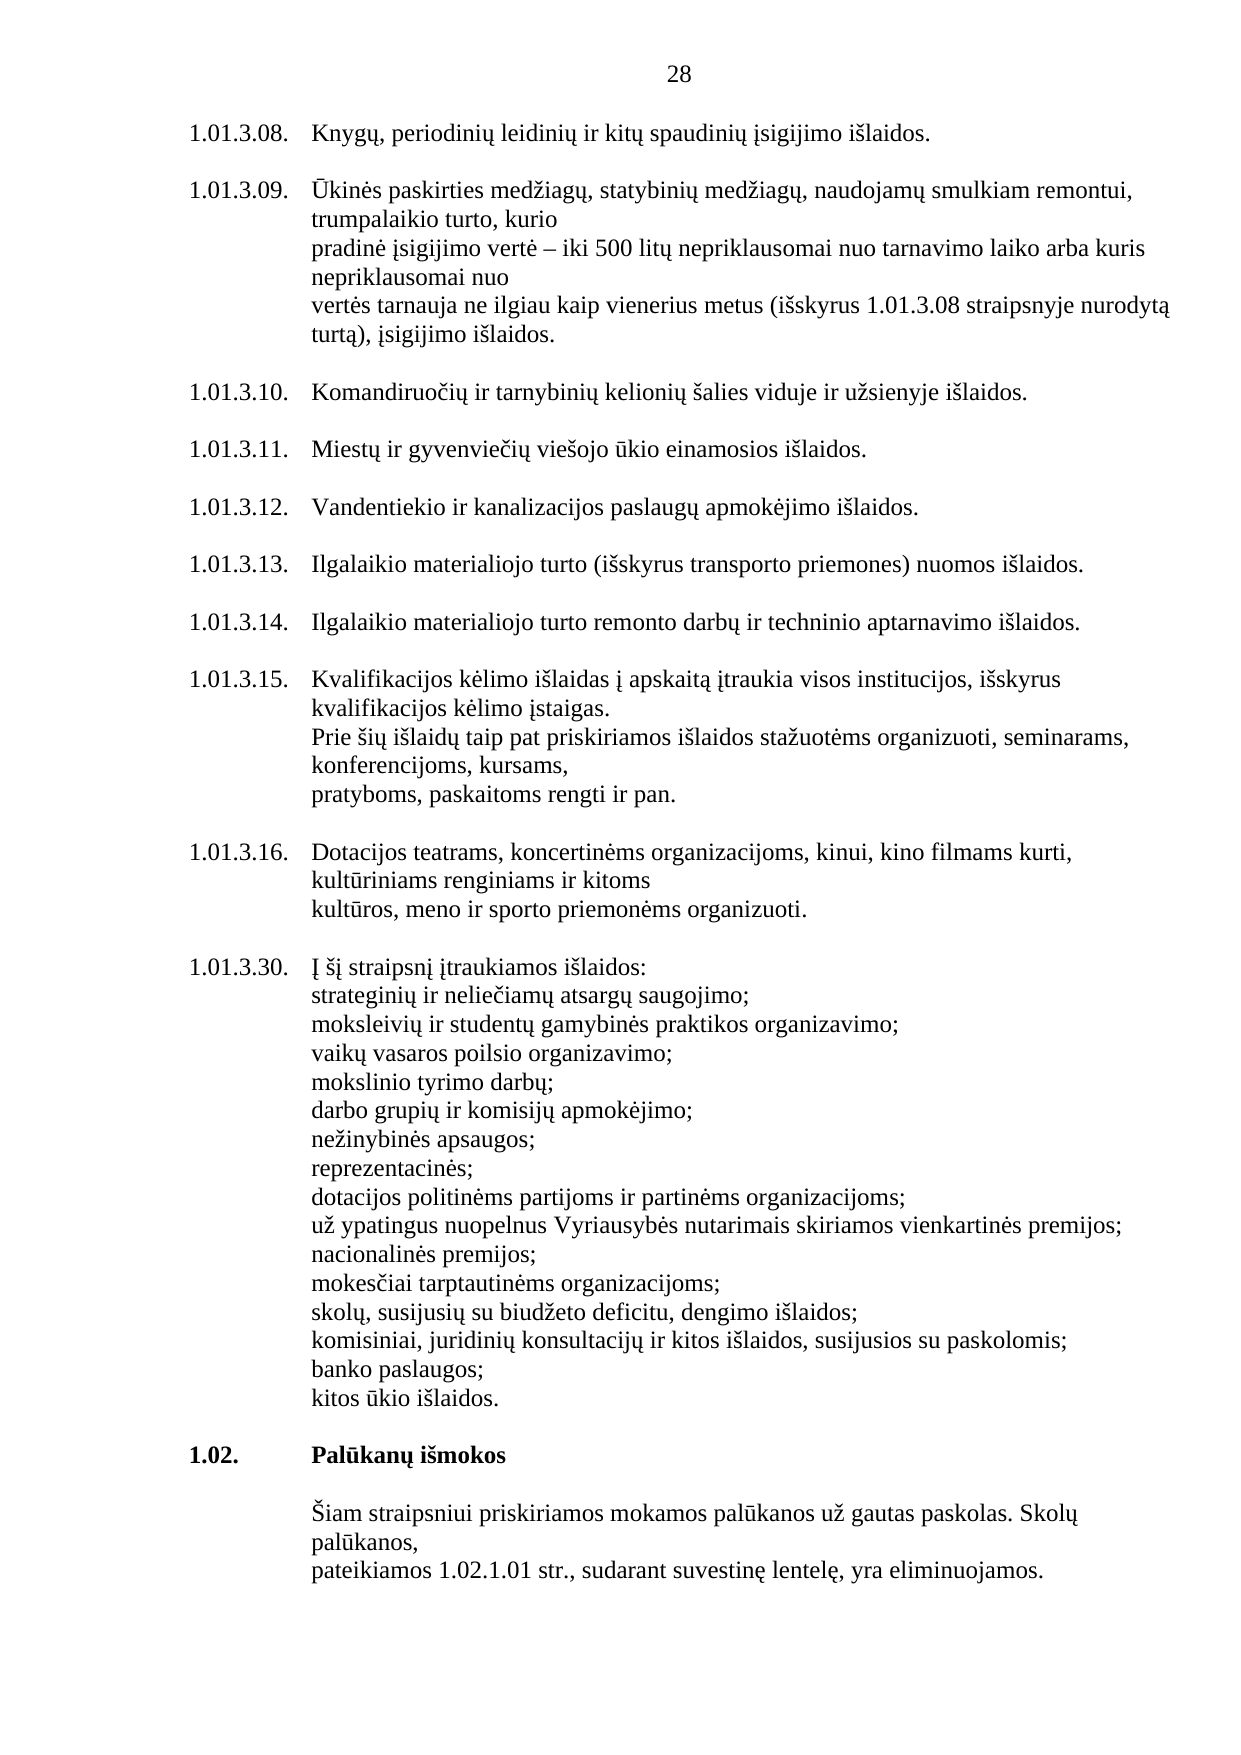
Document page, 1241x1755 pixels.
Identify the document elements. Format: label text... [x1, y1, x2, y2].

table_cell Palūkanų išmokos [300, 1441, 1181, 1469]
table_cell kultūros, meno ir sporto priemonėms organizuoti. [300, 894, 1181, 923]
table_cell mokesčiai tarptautinėms organizacijoms; [300, 1268, 1181, 1297]
table_cell [300, 147, 1181, 176]
table_cell 1.01.3.11. [177, 434, 300, 463]
table_cell vertės tarnauja ne ilgiau kaip vienerius metus (išskyrus 1.01.3.08 straipsnyje nurodytą turtą), įsigijimo išlaidos. [300, 291, 1181, 348]
table_cell [177, 1211, 300, 1239]
table_cell [177, 808, 300, 837]
table_cell Kvalifikacijos kėlimo išlaidas į apskaitą įtraukia visos institucijos, išskyrus kvalifikacijos kėlimo įstaigas. [300, 664, 1181, 722]
table_cell nacionalinės premijos; [300, 1239, 1181, 1268]
table_cell [177, 1182, 300, 1211]
table_cell 1.01.3.30. [177, 952, 300, 981]
table_cell [177, 463, 300, 492]
table_cell [177, 1153, 300, 1182]
table_cell banko paslaugos; [300, 1354, 1181, 1383]
table_cell Dotacijos teatrams, koncertinėms organizacijoms, kinui, kino filmams kurti, kultūriniams renginiams ir kitoms [300, 837, 1181, 894]
table_cell vaikų vasaros poilsio organizavimo; [300, 1038, 1181, 1067]
table_cell [177, 1297, 300, 1326]
table_cell [177, 1354, 300, 1383]
table_cell pateikiamos 1.02.1.01 str., sudarant suvestinę lentelę, yra eliminuojamos. [300, 1556, 1181, 1584]
table_cell 1.01.3.08. [177, 118, 300, 147]
table_cell [300, 1584, 1181, 1613]
table_cell [177, 779, 300, 808]
table_cell [177, 1469, 300, 1498]
table_cell skolų, susijusių su biudžeto deficitu, dengimo išlaidos; [300, 1297, 1181, 1326]
table_cell moksleivių ir studentų gamybinės praktikos organizavimo; [300, 1009, 1181, 1038]
table_cell [177, 894, 300, 923]
table_cell [177, 348, 300, 377]
table_cell [177, 981, 300, 1009]
table_cell [177, 233, 300, 291]
table_cell mokslinio tyrimo darbų; [300, 1067, 1181, 1096]
table_cell Ilgalaikio materialiojo turto remonto darbų ir techninio aptarnavimo išlaidos. [300, 607, 1181, 636]
table_cell [300, 923, 1181, 952]
table_cell 1.02. [177, 1441, 300, 1469]
table_cell Vandentiekio ir kanalizacijos paslaugų apmokėjimo išlaidos. [300, 492, 1181, 521]
table_cell [300, 348, 1181, 377]
table_cell pradinė įsigijimo vertė – iki 500 litų nepriklausomai nuo tarnavimo laiko arba kuris nepriklausomai nuo [300, 233, 1181, 291]
table_cell Ilgalaikio materialiojo turto (išskyrus transporto priemones) nuomos išlaidos. [300, 549, 1181, 578]
table_cell [177, 923, 300, 952]
table_cell [300, 463, 1181, 492]
table_cell [177, 521, 300, 549]
table_cell Knygų, periodinių leidinių ir kitų spaudinių įsigijimo išlaidos. [300, 118, 1181, 147]
table_cell [177, 1498, 300, 1556]
table_cell Prie šių išlaidų taip pat priskiriamos išlaidos stažuotėms organizuoti, seminarams, konferencijoms, kursams, [300, 722, 1181, 779]
table_cell [177, 1009, 300, 1038]
table_cell Komandiruočių ir tarnybinių kelionių šalies viduje ir užsienyje išlaidos. [300, 377, 1181, 406]
table_cell [300, 578, 1181, 607]
table_cell [177, 147, 300, 176]
table_cell [300, 1469, 1181, 1498]
table_cell [177, 578, 300, 607]
table_cell 1.01.3.16. [177, 837, 300, 894]
table_cell darbo grupių ir komisijų apmokėjimo; [300, 1096, 1181, 1124]
table_cell Šiam straipsniui priskiriamos mokamos palūkanos už gautas paskolas. Skolų palūkanos, [300, 1498, 1181, 1556]
table_cell [177, 722, 300, 779]
table_cell dotacijos politinėms partijoms ir partinėms organizacijoms; [300, 1182, 1181, 1211]
table_cell už ypatingus nuopelnus Vyriausybės nutarimais skiriamos vienkartinės premijos; [300, 1211, 1181, 1239]
table_cell [300, 808, 1181, 837]
table_cell [177, 1383, 300, 1412]
table_cell Į šį straipsnį įtraukiamos išlaidos: [300, 952, 1181, 981]
table_cell reprezentacinės; [300, 1153, 1181, 1182]
table_cell [177, 1239, 300, 1268]
table_cell Miestų ir gyvenviečių viešojo ūkio einamosios išlaidos. [300, 434, 1181, 463]
table_cell 1.01.3.12. [177, 492, 300, 521]
table_cell [177, 1326, 300, 1354]
table_cell [177, 1124, 300, 1153]
table_cell [177, 291, 300, 348]
table_cell komisiniai, juridinių konsultacijų ir kitos išlaidos, susijusios su paskolomis; [300, 1326, 1181, 1354]
table_cell [300, 521, 1181, 549]
table_cell pratyboms, paskaitoms rengti ir pan. [300, 779, 1181, 808]
table_cell [177, 1067, 300, 1096]
table_cell kitos ūkio išlaidos. [300, 1383, 1181, 1412]
table_cell [177, 1412, 300, 1441]
table_cell [177, 1268, 300, 1297]
table_cell 1.01.3.14. [177, 607, 300, 636]
table_cell 1.01.3.10. [177, 377, 300, 406]
table_cell [177, 1096, 300, 1124]
table_cell 1.01.3.15. [177, 664, 300, 722]
table_cell Ūkinės paskirties medžiagų, statybinių medžiagų, naudojamų smulkiam remontui, trumpalaikio turto, kurio [300, 176, 1181, 233]
table_cell strateginių ir neliečiamų atsargų saugojimo; [300, 981, 1181, 1009]
table_cell [177, 1584, 300, 1613]
table_cell [177, 406, 300, 434]
table_cell [177, 1556, 300, 1584]
table_cell 1.01.3.09. [177, 176, 300, 233]
table_cell [300, 406, 1181, 434]
table_cell nežinybinės apsaugos; [300, 1124, 1181, 1153]
table_cell [300, 636, 1181, 664]
table_cell [300, 1412, 1181, 1441]
table_cell [177, 1038, 300, 1067]
table_cell 1.01.3.13. [177, 549, 300, 578]
table_cell [177, 636, 300, 664]
